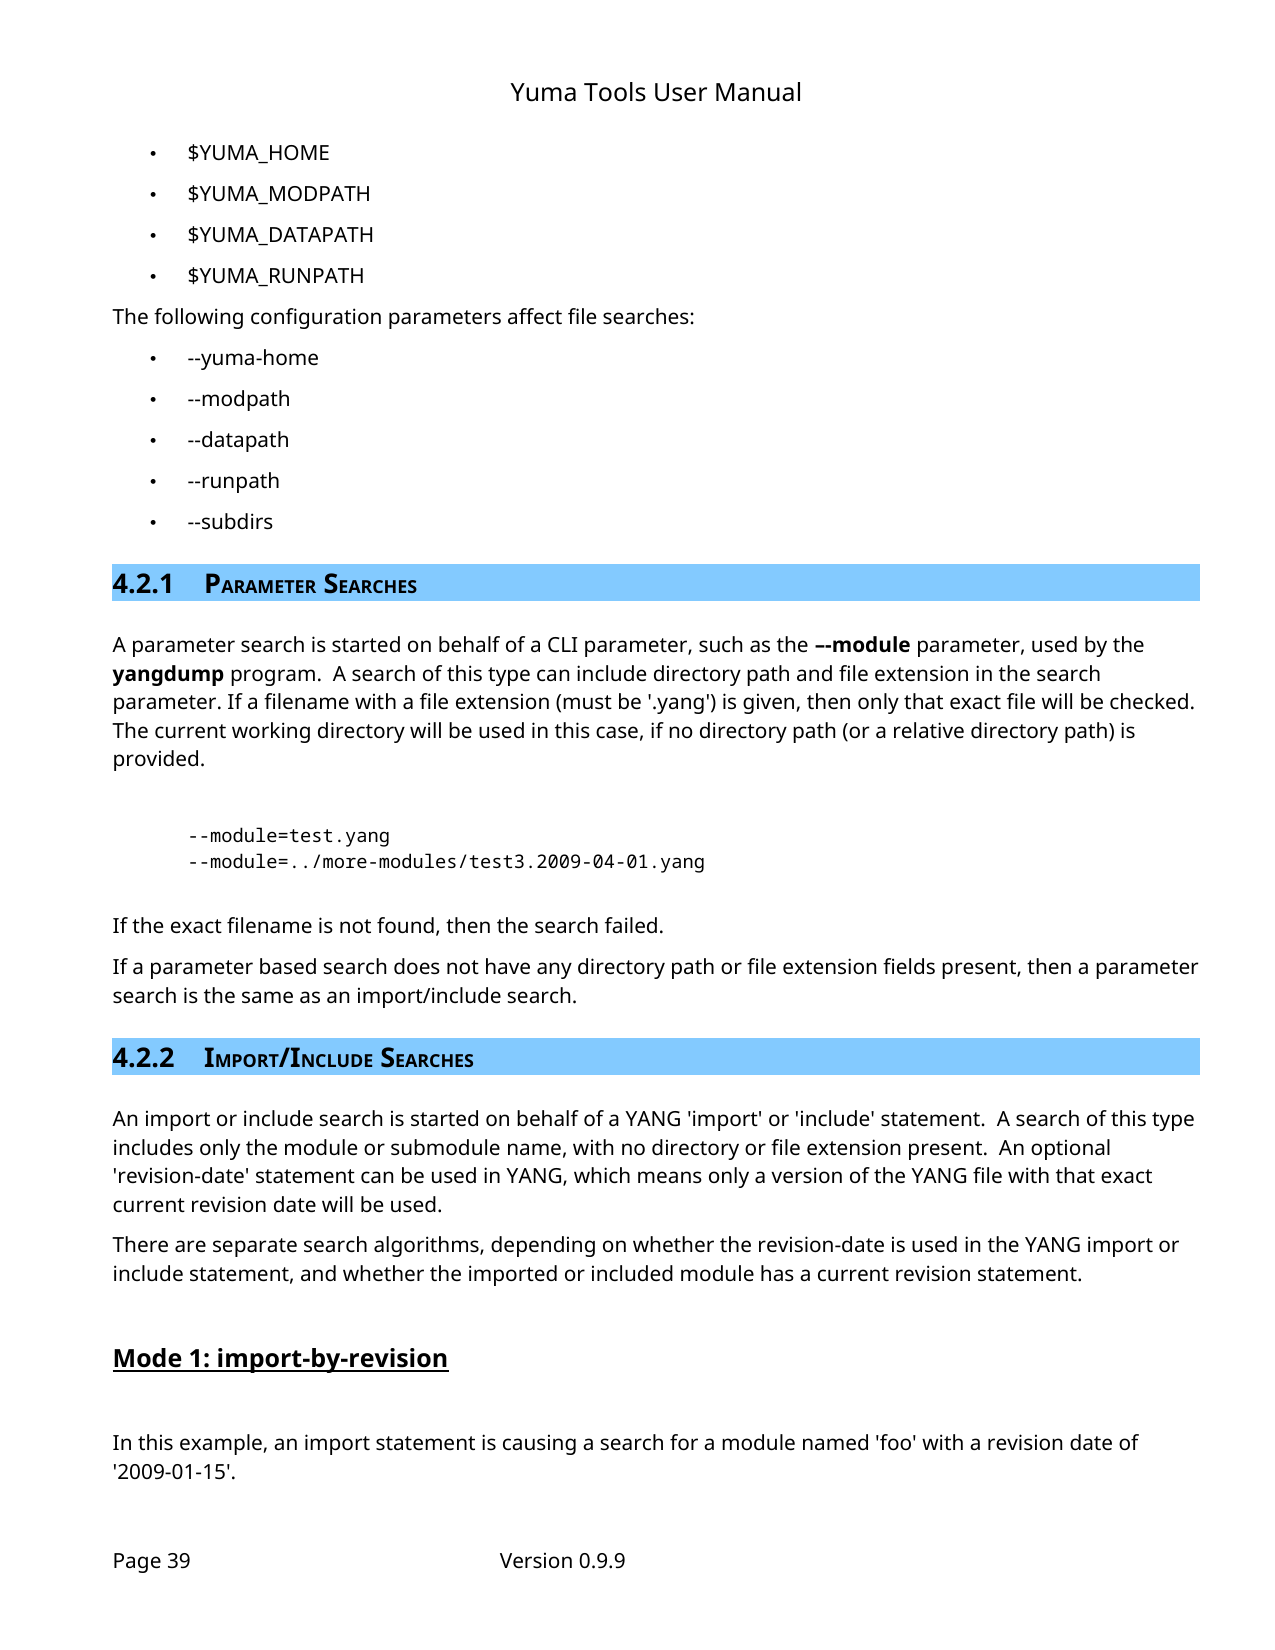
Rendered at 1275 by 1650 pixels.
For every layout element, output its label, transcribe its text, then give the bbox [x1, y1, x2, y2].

subtitle Import/Include Searches [112, 1038, 1200, 1075]
text Mode 1: import-by-revision [112, 1341, 1200, 1375]
text If the exact filename is not found, then the search failed. [112, 911, 1200, 940]
list $YUMA_DATAPATH [150, 220, 1200, 249]
text There are separate search algorithms, depending on whether the revision-date is used in the YANG import or include statement, and whether the imported or included module has a current revision statement. [112, 1231, 1200, 1287]
subtitle Parameter Searches [112, 564, 1200, 601]
list $YUMA_HOME [150, 138, 1200, 167]
text If a parameter based search does not have any directory path or file extension fields present, then a parameter search is the same as an import/include search. [112, 952, 1200, 1009]
list --datapath [150, 425, 1200, 453]
list --runpath [150, 466, 1200, 494]
text In this example, an import statement is causing a search for a module named 'foo' with a revision date of '2009-01-15'. [112, 1428, 1200, 1485]
text An import or include search is started on behalf of a YANG 'import' or 'include' statement. A search of this type includes only the module or submodule name, with no directory or file extension present. An optional 'revision-date' statement can be used in YANG, which means only a version of the YANG file with that exact current revision date will be used. [112, 1104, 1200, 1218]
list --yuma-home [150, 343, 1200, 372]
list --modpath [150, 384, 1200, 413]
list $YUMA_MODPATH [150, 179, 1200, 208]
list $YUMA_RUNPATH [150, 261, 1200, 290]
text The following configuration parameters affect file searches: [112, 302, 1200, 331]
text A parameter search is started on behalf of a CLI parameter, such as the –-module parameter, used by the yangdump program. A search of this type can include directory path and file extension in the search parameter. If a filename with a file extension (must be '.yang') is given, then only that exact file will be checked. The current working directory will be used in this case, if no directory path (or a relative directory path) is provided. [112, 631, 1200, 773]
list --module=test.yang --module=../more-modules/test3.2009-04-01.yang [150, 823, 1200, 899]
list --subdirs [150, 507, 1200, 535]
